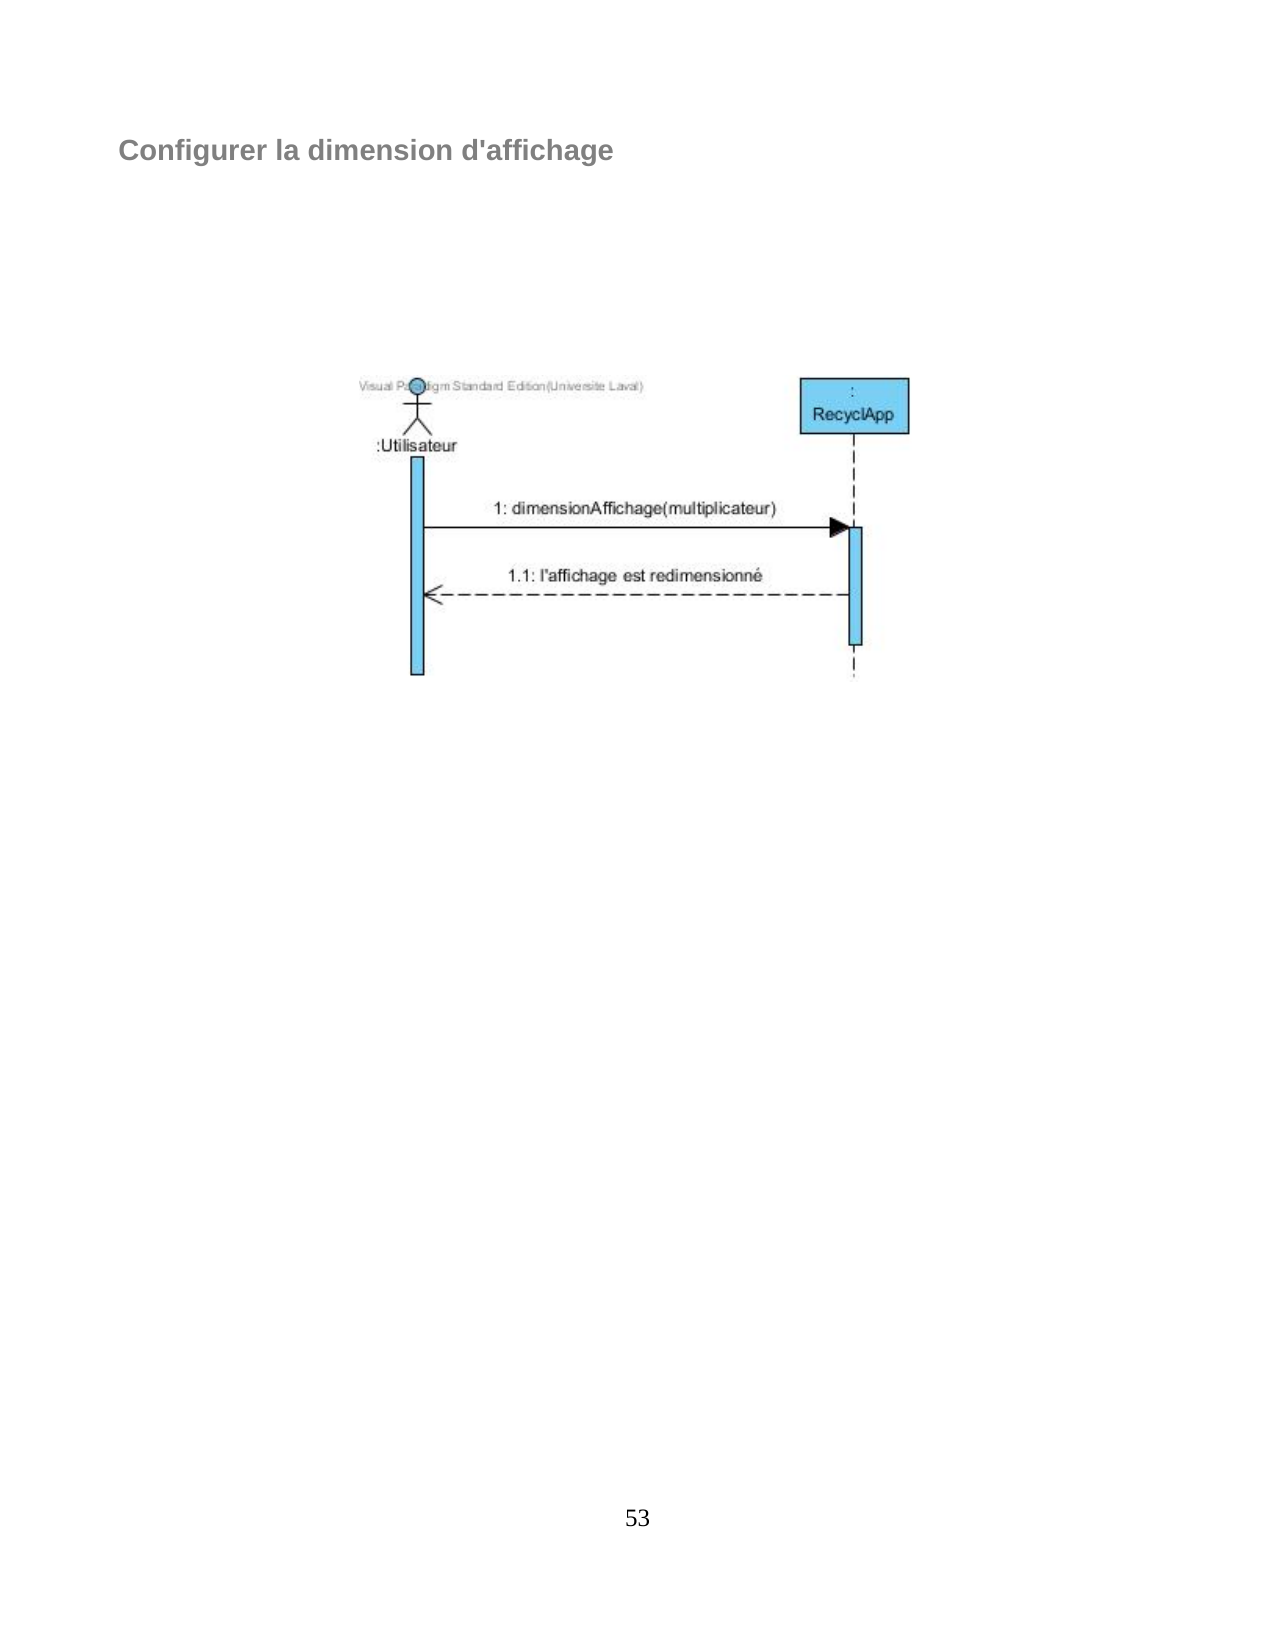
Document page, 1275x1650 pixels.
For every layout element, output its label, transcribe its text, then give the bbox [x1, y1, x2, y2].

subtitle Configurer la dimension d'affichage [118, 133, 1157, 166]
picture [359, 375, 916, 682]
